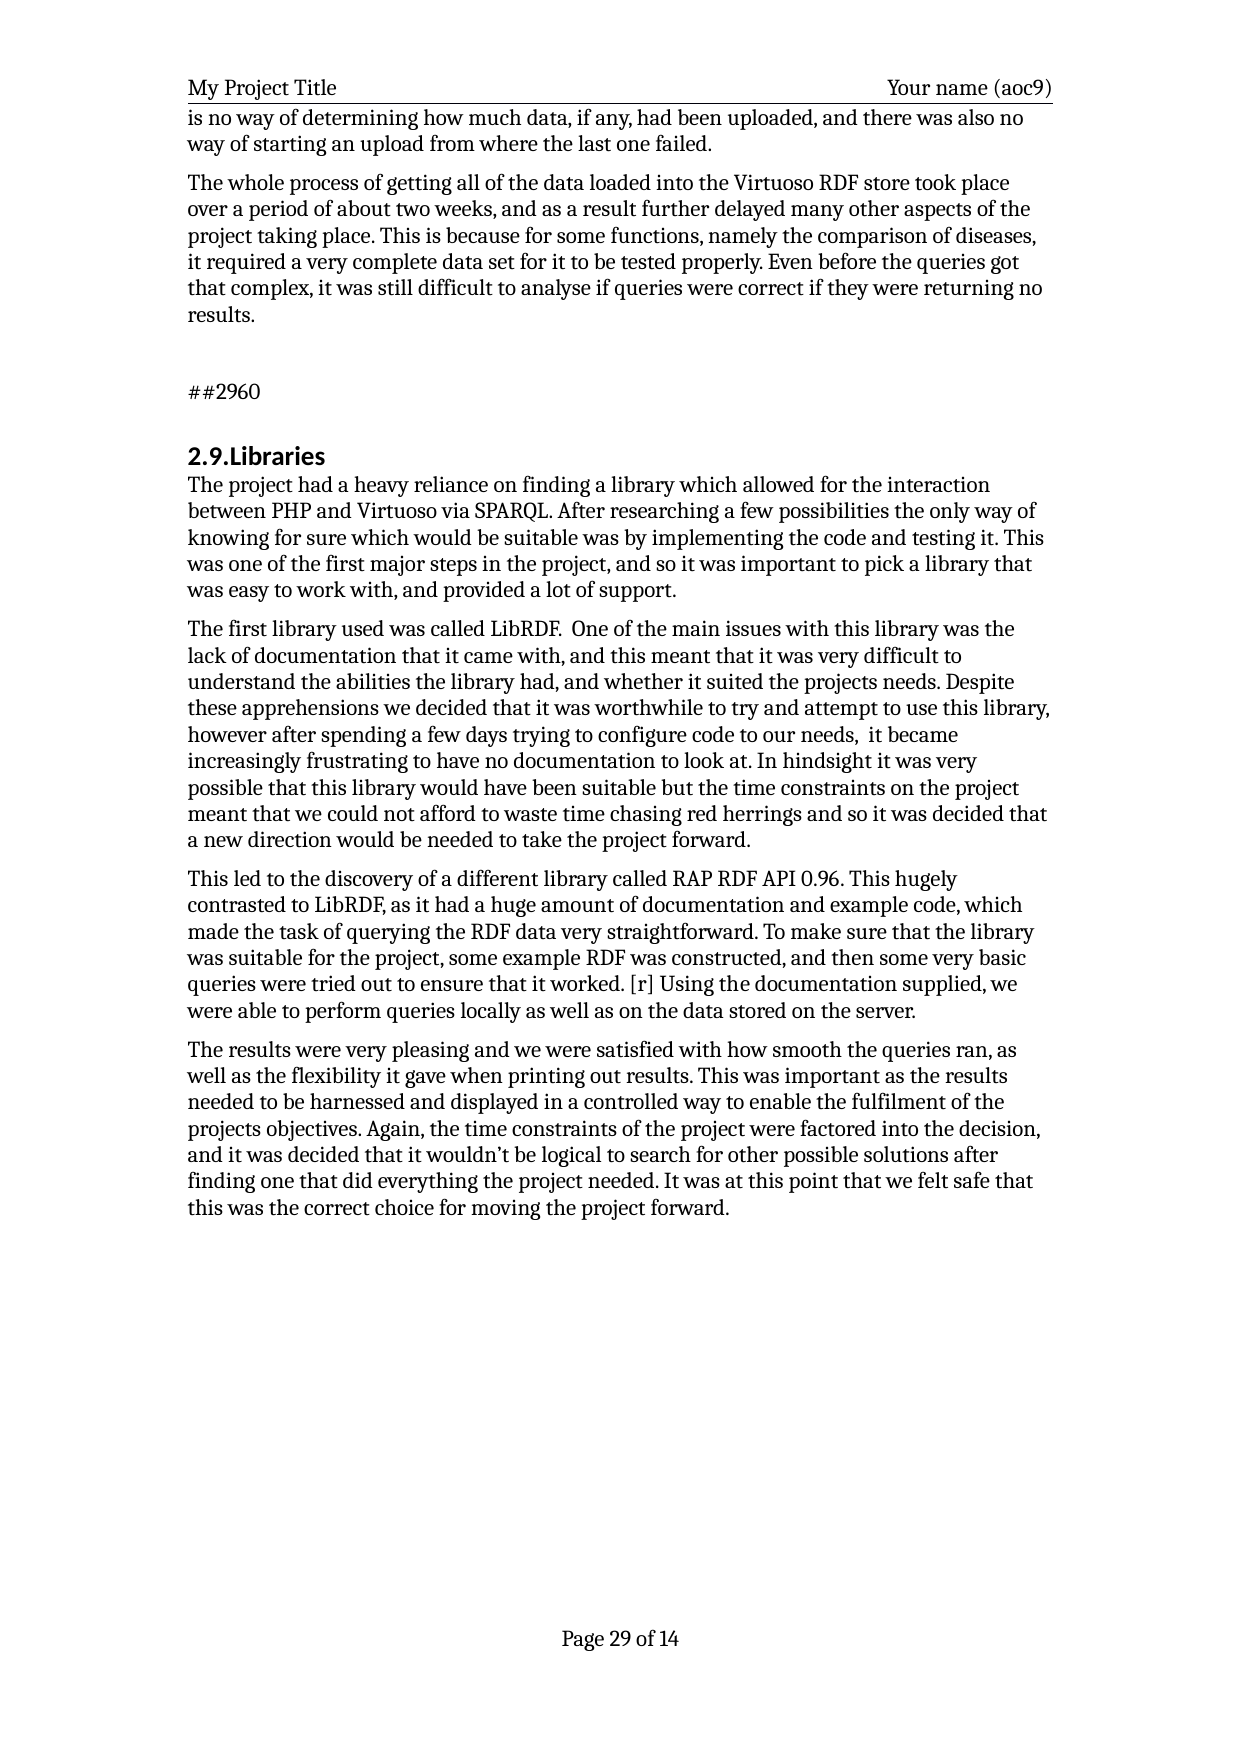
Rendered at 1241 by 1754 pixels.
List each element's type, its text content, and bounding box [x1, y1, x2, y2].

text The results were very pleasing and we were satisfied with how smooth the queries ran, as well as the flexibility it gave when printing out results. This was important as the results needed to be harnessed and displayed in a controlled way to enable the fulfilment of the projects objectives. Again, the time constraints of the project were factored into the decision, and it was decided that it wouldn’t be logical to search for other possible solutions after finding one that did everything the project needed. It was at this point that we felt safe that this was the correct choice for moving the project forward. [187, 1036, 1053, 1221]
text This led to the discovery of a different library called RAP RDF API 0.96. This hugely contrasted to LibRDF, as it had a huge amount of documentation and example code, which made the task of querying the RDF data very straightforward. To make sure that the library was suitable for the project, some example RDF was constructed, and then some very basic queries were tried out to ensure that it worked. [r] Using the documentation supplied, we were able to perform queries locally as well as on the data stored on the server. [187, 866, 1053, 1024]
text ##2960 [187, 379, 1053, 406]
text is no way of determining how much data, if any, had been uploaded, and there was also no way of starting an upload from where the last one failed. [187, 104, 1053, 157]
text The whole process of getting all of the data loaded into the Virtuoso RDF store took place over a period of about two weeks, and as a result further delayed many other aspects of the project taking place. This is because for some functions, namely the comparison of diseases, it required a very complete data set for it to be tested properly. Even before the queries got that complex, it was still difficult to analyse if queries were correct if they were returning no results. [187, 170, 1053, 328]
text The first library used was called LibRDF. One of the main issues with this library was the lack of documentation that it came with, and this meant that it was very difficult to understand the abilities the library had, and whether it suited the projects needs. Despite these apprehensions we decided that it was worthwhile to try and attempt to use this library, however after spending a few days trying to configure code to our needs, it became increasingly frustrating to have no documentation to look at. In hindsight it was very possible that this library would have been suitable but the time constraints on the project meant that we could not afford to waste time chasing red herrings and so it was decided that a new direction would be needed to take the project forward. [187, 616, 1053, 853]
text The project had a heavy reliance on finding a library which allowed for the interaction between PHP and Virtuoso via SPARQL. After researching a few possibilities the only way of knowing for sure which would be suitable was by implementing the code and testing it. This was one of the first major steps in the project, and so it was important to pick a library that was easy to work with, and provided a lot of support. [187, 472, 1053, 604]
subtitle Libraries [187, 439, 1053, 472]
